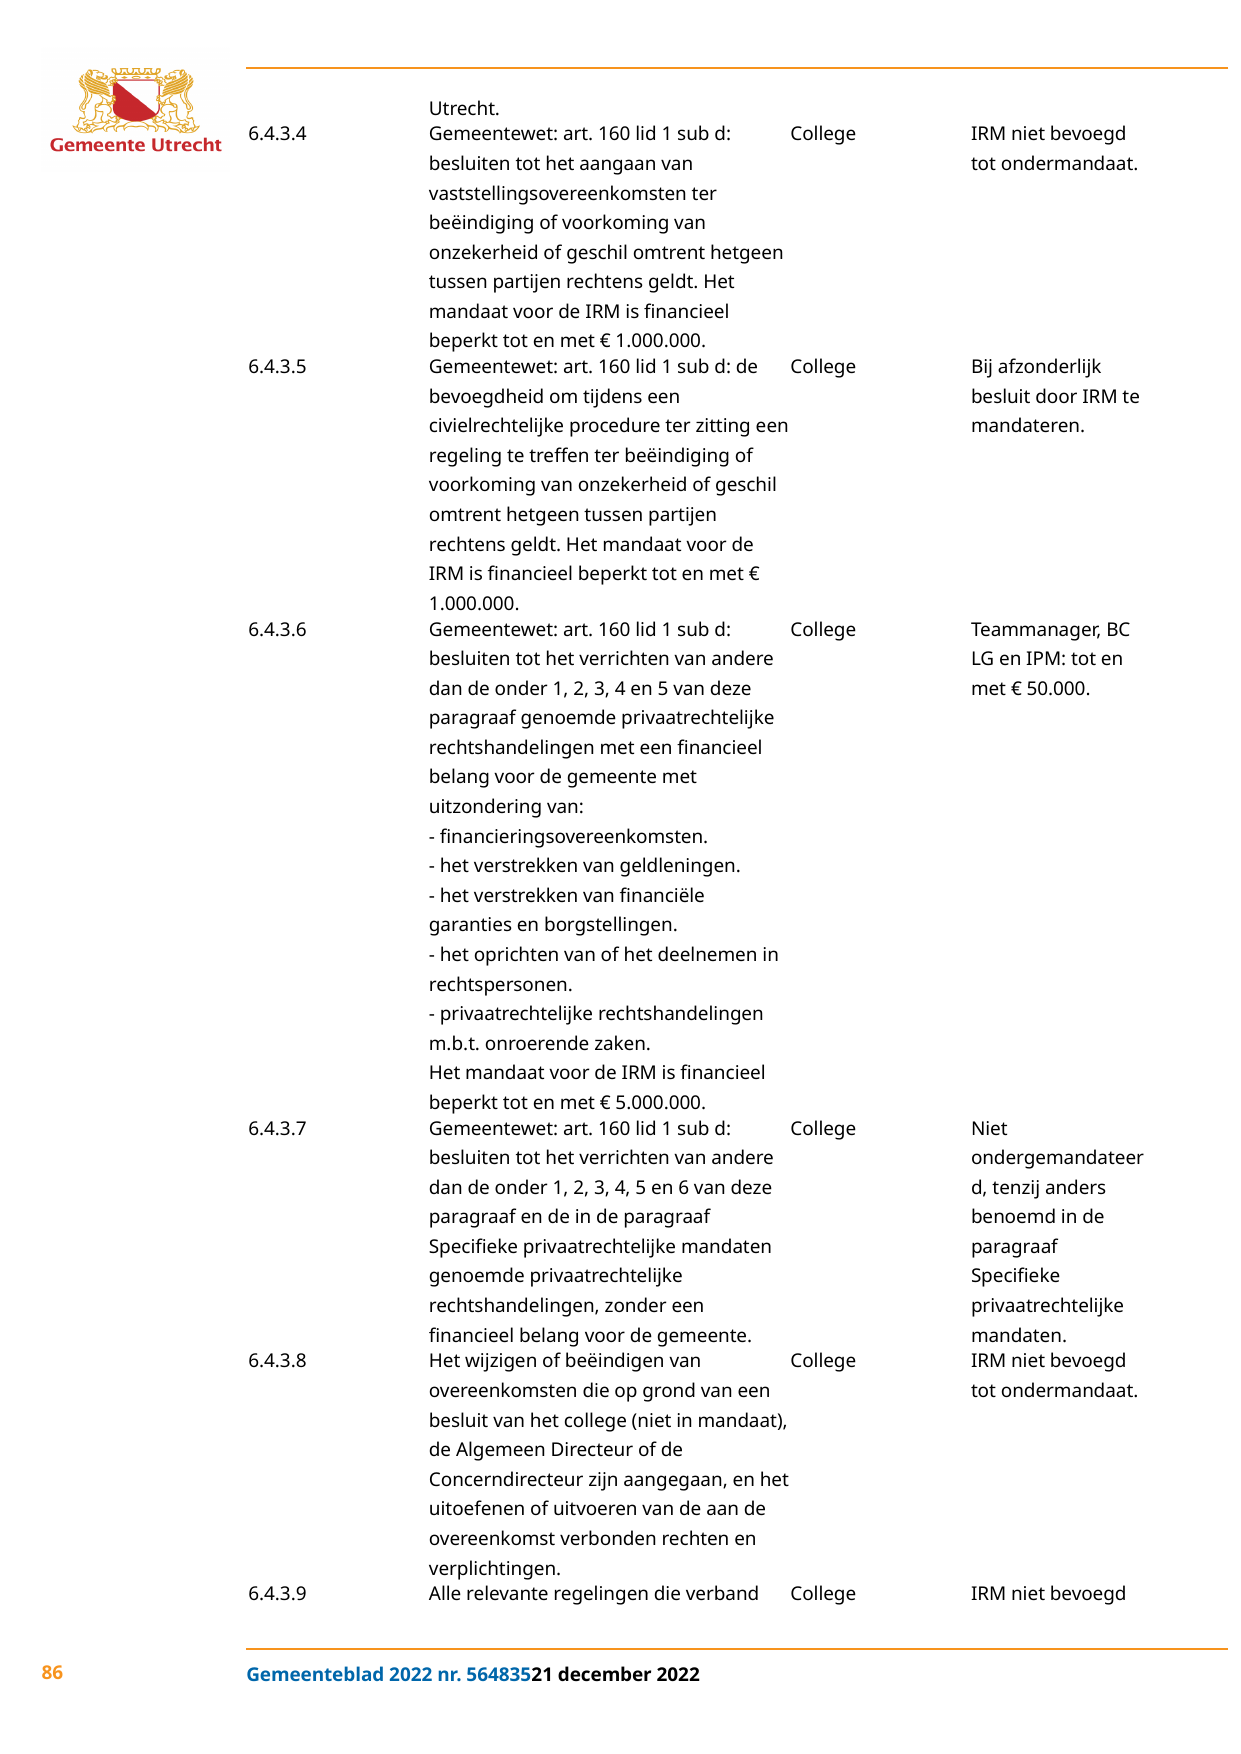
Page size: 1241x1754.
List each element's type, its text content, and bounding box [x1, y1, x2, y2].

picture [41, 47, 231, 172]
table_cell IRM niet bevoegd tot ondermandaat. [971, 1348, 1152, 1580]
table_cell Gemeentewet: art. 160 lid 1 sub d: besluiten tot het verrichten van andere dan de onder 1, 2, 3, 4 en 5 van deze paragraaf genoemde privaatrechtelijke rechtshandelingen met een financieel belang voor de gemeente met uitzondering van: - financieringsovereenkomsten. - het verstrekken van geldleningen. - het verstrekken van financiële garanties en borgstellingen. - het oprichten van of het deelnemen in rechtspersonen. - privaatrechtelijke rechtshandelingen m.b.t. onroerende zaken. Het mandaat voor de IRM is financieel beperkt tot en met € 5.000.000. [429, 616, 790, 1115]
table_cell College [790, 1348, 971, 1580]
table_cell 6.4.3.8 [248, 1348, 429, 1580]
table_cell College [790, 1115, 971, 1348]
table_cell Teammanager, BC LG en IPM: tot en met € 50.000. [971, 616, 1152, 1115]
table_cell 6.4.3.7 [248, 1115, 429, 1348]
table_cell Alle relevante regelingen die verband [429, 1580, 790, 1606]
table_cell Het wijzigen of beëindigen van overeenkomsten die op grond van een besluit van het college (niet in mandaat), de Algemeen Directeur of de Concerndirecteur zijn aangegaan, en het uitoefenen of uitvoeren van de aan de overeenkomst verbonden rechten en verplichtingen. [429, 1348, 790, 1580]
table_cell College [790, 616, 971, 1115]
table_cell IRM niet bevoegd tot ondermandaat. [971, 121, 1152, 353]
table_cell 6.4.3.5 [248, 353, 429, 616]
table_cell College [790, 353, 971, 616]
table_cell Gemeentewet: art. 160 lid 1 sub d: besluiten tot het aangaan van vaststellingsovereenkomsten ter beëindiging of voorkoming van onzekerheid of geschil omtrent hetgeen tussen partijen rechtens geldt. Het mandaat voor de IRM is financieel beperkt tot en met € 1.000.000. [429, 121, 790, 353]
table_cell IRM niet bevoegd [971, 1580, 1152, 1606]
table_cell Gemeentewet: art. 160 lid 1 sub d: besluiten tot het verrichten van andere dan de onder 1, 2, 3, 4, 5 en 6 van deze paragraaf en de in de paragraaf Specifieke privaatrechtelijke mandaten genoemde privaatrechtelijke rechtshandelingen, zonder een financieel belang voor de gemeente. [429, 1115, 790, 1348]
table_cell Utrecht. [429, 95, 790, 121]
table_cell 6.4.3.4 [248, 121, 429, 353]
table_cell Niet ondergemandateerd, tenzij anders benoemd in de paragraaf Specifieke privaatrechtelijke mandaten. [971, 1115, 1152, 1348]
table_cell [790, 95, 971, 121]
table_cell Gemeentewet: art. 160 lid 1 sub d: de bevoegdheid om tijdens een civielrechtelijke procedure ter zitting een regeling te treffen ter beëindiging of voorkoming van onzekerheid of geschil omtrent hetgeen tussen partijen rechtens geldt. Het mandaat voor de IRM is financieel beperkt tot en met € 1.000.000. [429, 353, 790, 616]
table_cell 6.4.3.6 [248, 616, 429, 1115]
table_cell Bij afzonderlijk besluit door IRM te mandateren. [971, 353, 1152, 616]
table_cell [248, 95, 429, 121]
table_cell College [790, 1580, 971, 1606]
table_cell 6.4.3.9 [248, 1580, 429, 1606]
table_cell [971, 95, 1152, 121]
table_cell College [790, 121, 971, 353]
